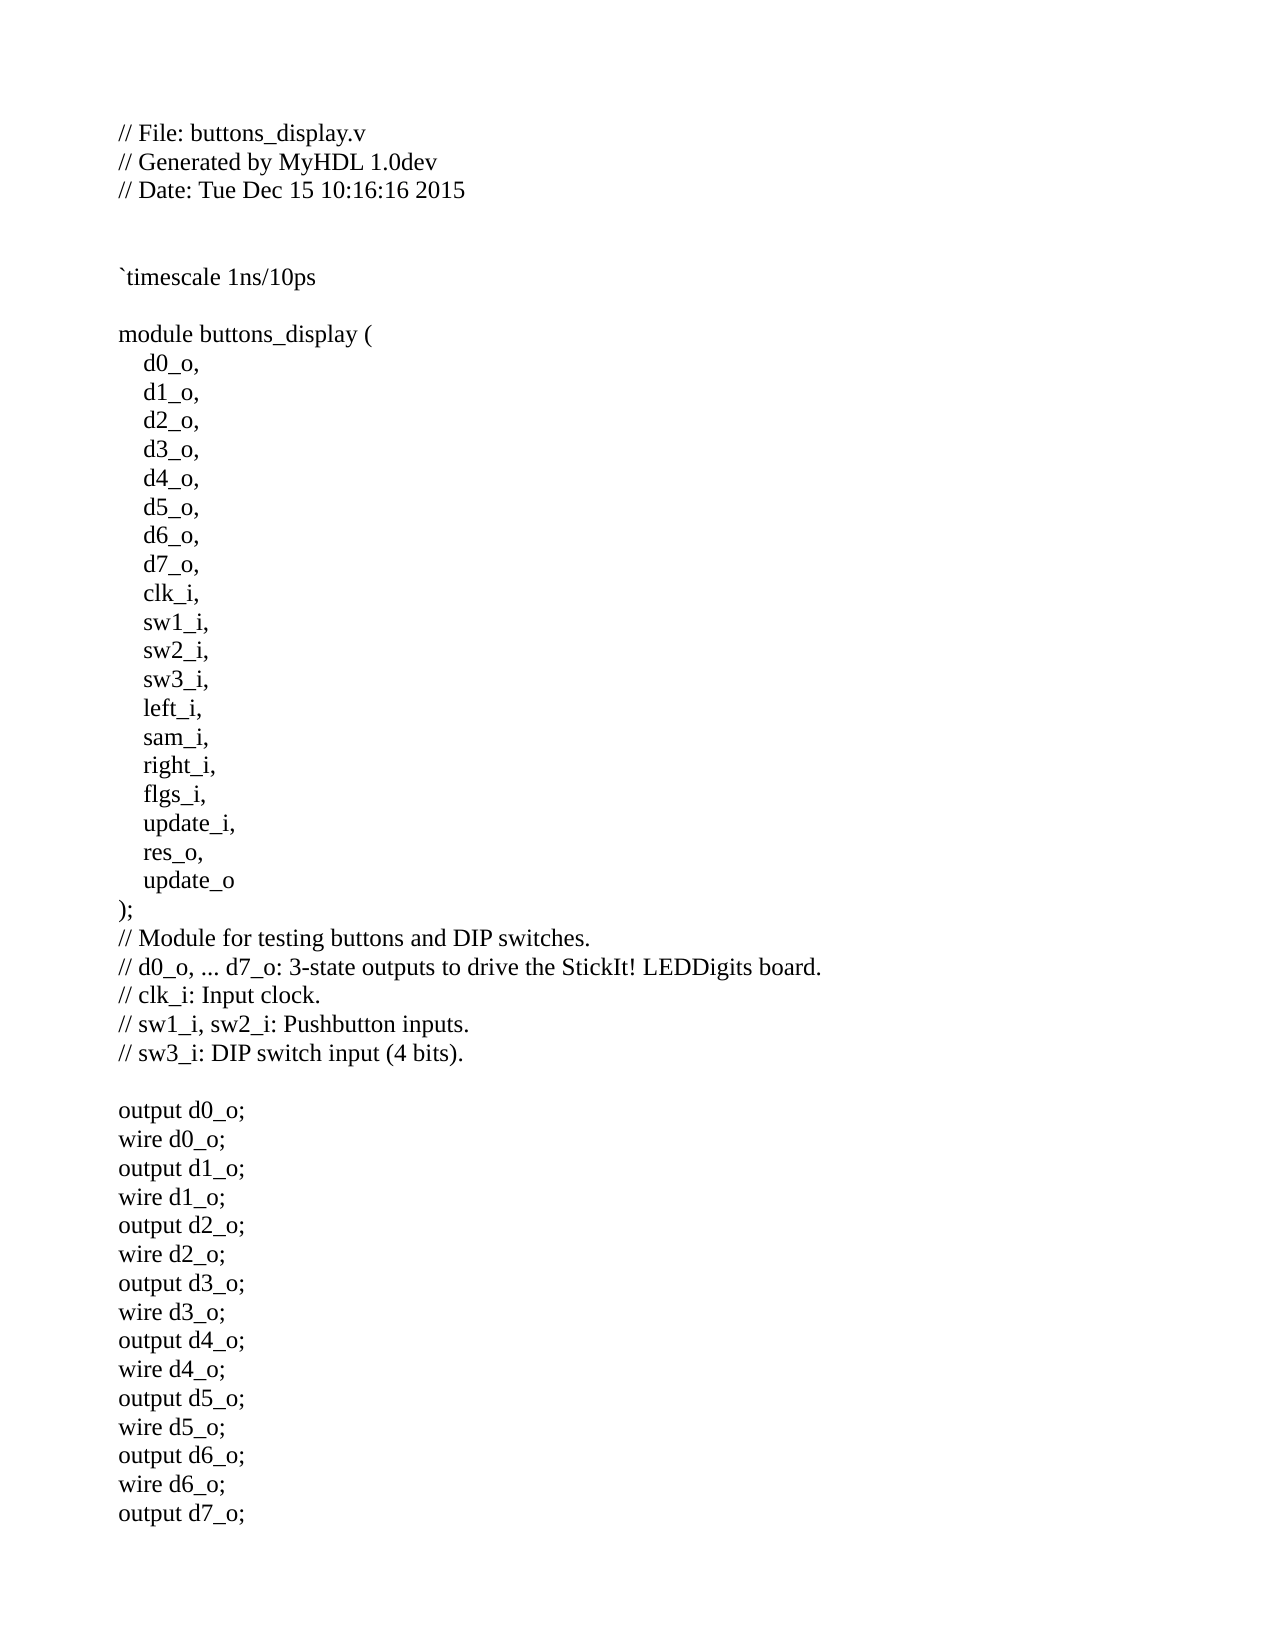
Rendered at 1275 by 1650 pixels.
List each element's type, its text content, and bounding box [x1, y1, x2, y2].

text output d7_o; [118, 1498, 1157, 1527]
text wire d3_o; [118, 1297, 1157, 1326]
text d0_o, [118, 348, 1157, 377]
text output d3_o; [118, 1268, 1157, 1297]
text // clk_i: Input clock. [118, 981, 1157, 1009]
text output d0_o; [118, 1096, 1157, 1124]
text output d2_o; [118, 1211, 1157, 1239]
text output d1_o; [118, 1153, 1157, 1182]
text wire d1_o; [118, 1182, 1157, 1211]
text wire d2_o; [118, 1239, 1157, 1268]
text d2_o, [118, 406, 1157, 434]
text ); [118, 894, 1157, 923]
text res_o, [118, 837, 1157, 866]
text sw2_i, [118, 636, 1157, 664]
text // sw1_i, sw2_i: Pushbutton inputs. [118, 1009, 1157, 1038]
text // File: buttons_display.v [118, 118, 1157, 147]
text right_i, [118, 751, 1157, 779]
text // Module for testing buttons and DIP switches. [118, 923, 1157, 952]
text wire d6_o; [118, 1469, 1157, 1498]
text sw1_i, [118, 607, 1157, 636]
text wire d0_o; [118, 1124, 1157, 1153]
text // d0_o, ... d7_o: 3-state outputs to drive the StickIt! LEDDigits board. [118, 952, 1157, 981]
text // Date: Tue Dec 15 10:16:16 2015 [118, 176, 1157, 204]
text flgs_i, [118, 779, 1157, 808]
text d7_o, [118, 549, 1157, 578]
text d5_o, [118, 492, 1157, 521]
text sw3_i, [118, 664, 1157, 693]
text // sw3_i: DIP switch input (4 bits). [118, 1038, 1157, 1067]
text update_i, [118, 808, 1157, 837]
text update_o [118, 866, 1157, 894]
text output d6_o; [118, 1441, 1157, 1469]
text `timescale 1ns/10ps [118, 262, 1157, 291]
text d3_o, [118, 434, 1157, 463]
text output d4_o; [118, 1326, 1157, 1354]
text wire d4_o; [118, 1354, 1157, 1383]
text clk_i, [118, 578, 1157, 607]
text output d5_o; [118, 1383, 1157, 1412]
text d1_o, [118, 377, 1157, 406]
text d6_o, [118, 521, 1157, 549]
text // Generated by MyHDL 1.0dev [118, 147, 1157, 176]
text sam_i, [118, 722, 1157, 751]
text module buttons_display ( [118, 319, 1157, 348]
text wire d5_o; [118, 1412, 1157, 1441]
text left_i, [118, 693, 1157, 722]
text d4_o, [118, 463, 1157, 492]
